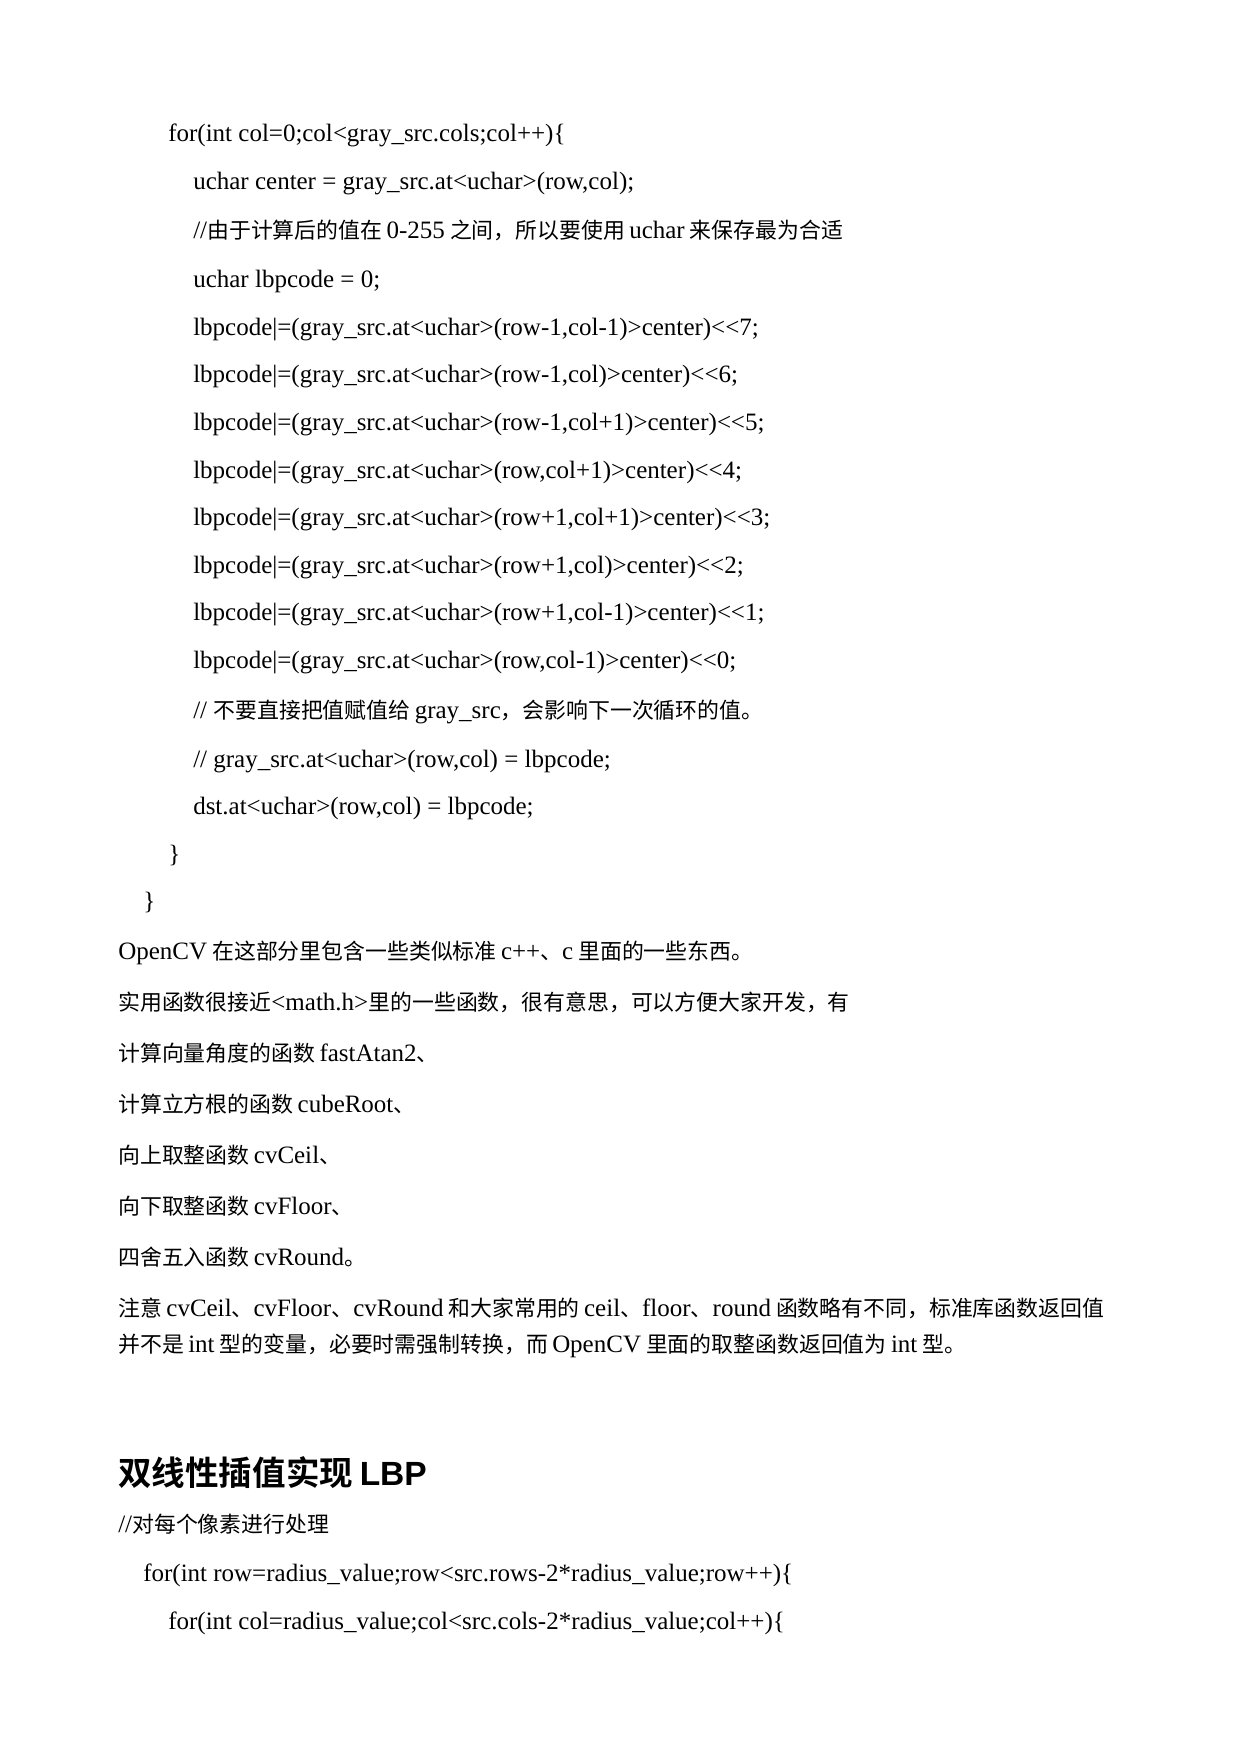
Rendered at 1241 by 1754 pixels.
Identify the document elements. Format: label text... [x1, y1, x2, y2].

text 注意cvCeil、cvFloor、cvRound和大家常用的ceil、floor、round函数略有不同，标准库函数返回值并不是int型的变量，必要时需强制转换，而OpenCV里面的取整函数返回值为int型。 [118, 1291, 1122, 1359]
text for(int col=0;col<gray_src.cols;col++){ [118, 118, 1122, 147]
text for(int row=radius_value;row<src.rows-2*radius_value;row++){ [118, 1558, 1122, 1587]
subtitle 双线性插值实现LBP [118, 1446, 1122, 1495]
text dst.at<uchar>(row,col) = lbpcode; [118, 791, 1122, 820]
text } [118, 839, 1122, 868]
text lbpcode|=(gray_src.at<uchar>(row-1,col-1)>center)<<7; [118, 312, 1122, 341]
text OpenCV在这部分里包含一些类似标准c++、c里面的一些东西。 [118, 934, 1122, 966]
text //对每个像素进行处理 [118, 1507, 1122, 1539]
text lbpcode|=(gray_src.at<uchar>(row+1,col-1)>center)<<1; [118, 597, 1122, 626]
text 向下取整函数cvFloor、 [118, 1189, 1122, 1220]
text uchar center = gray_src.at<uchar>(row,col); [118, 166, 1122, 194]
text uchar lbpcode = 0; [118, 264, 1122, 293]
text // gray_src.at<uchar>(row,col) = lbpcode; [118, 744, 1122, 772]
text 实用函数很接近<math.h>里的一些函数，很有意思，可以方便大家开发，有 [118, 985, 1122, 1017]
text 计算立方根的函数cubeRoot、 [118, 1087, 1122, 1118]
text } [118, 886, 1122, 915]
text 向上取整函数cvCeil、 [118, 1138, 1122, 1169]
text lbpcode|=(gray_src.at<uchar>(row+1,col+1)>center)<<3; [118, 502, 1122, 531]
text lbpcode|=(gray_src.at<uchar>(row,col-1)>center)<<0; [118, 645, 1122, 674]
text // 不要直接把值赋值给gray_src，会影响下一次循环的值。 [118, 693, 1122, 724]
text 计算向量角度的函数fastAtan2、 [118, 1036, 1122, 1068]
text 四舍五入函数cvRound。 [118, 1240, 1122, 1271]
text lbpcode|=(gray_src.at<uchar>(row-1,col+1)>center)<<5; [118, 407, 1122, 436]
text lbpcode|=(gray_src.at<uchar>(row-1,col)>center)<<6; [118, 359, 1122, 388]
text lbpcode|=(gray_src.at<uchar>(row,col+1)>center)<<4; [118, 455, 1122, 483]
text for(int col=radius_value;col<src.cols-2*radius_value;col++){ [118, 1606, 1122, 1635]
text lbpcode|=(gray_src.at<uchar>(row+1,col)>center)<<2; [118, 550, 1122, 579]
text //由于计算后的值在0-255之间，所以要使用uchar来保存最为合适 [118, 213, 1122, 245]
